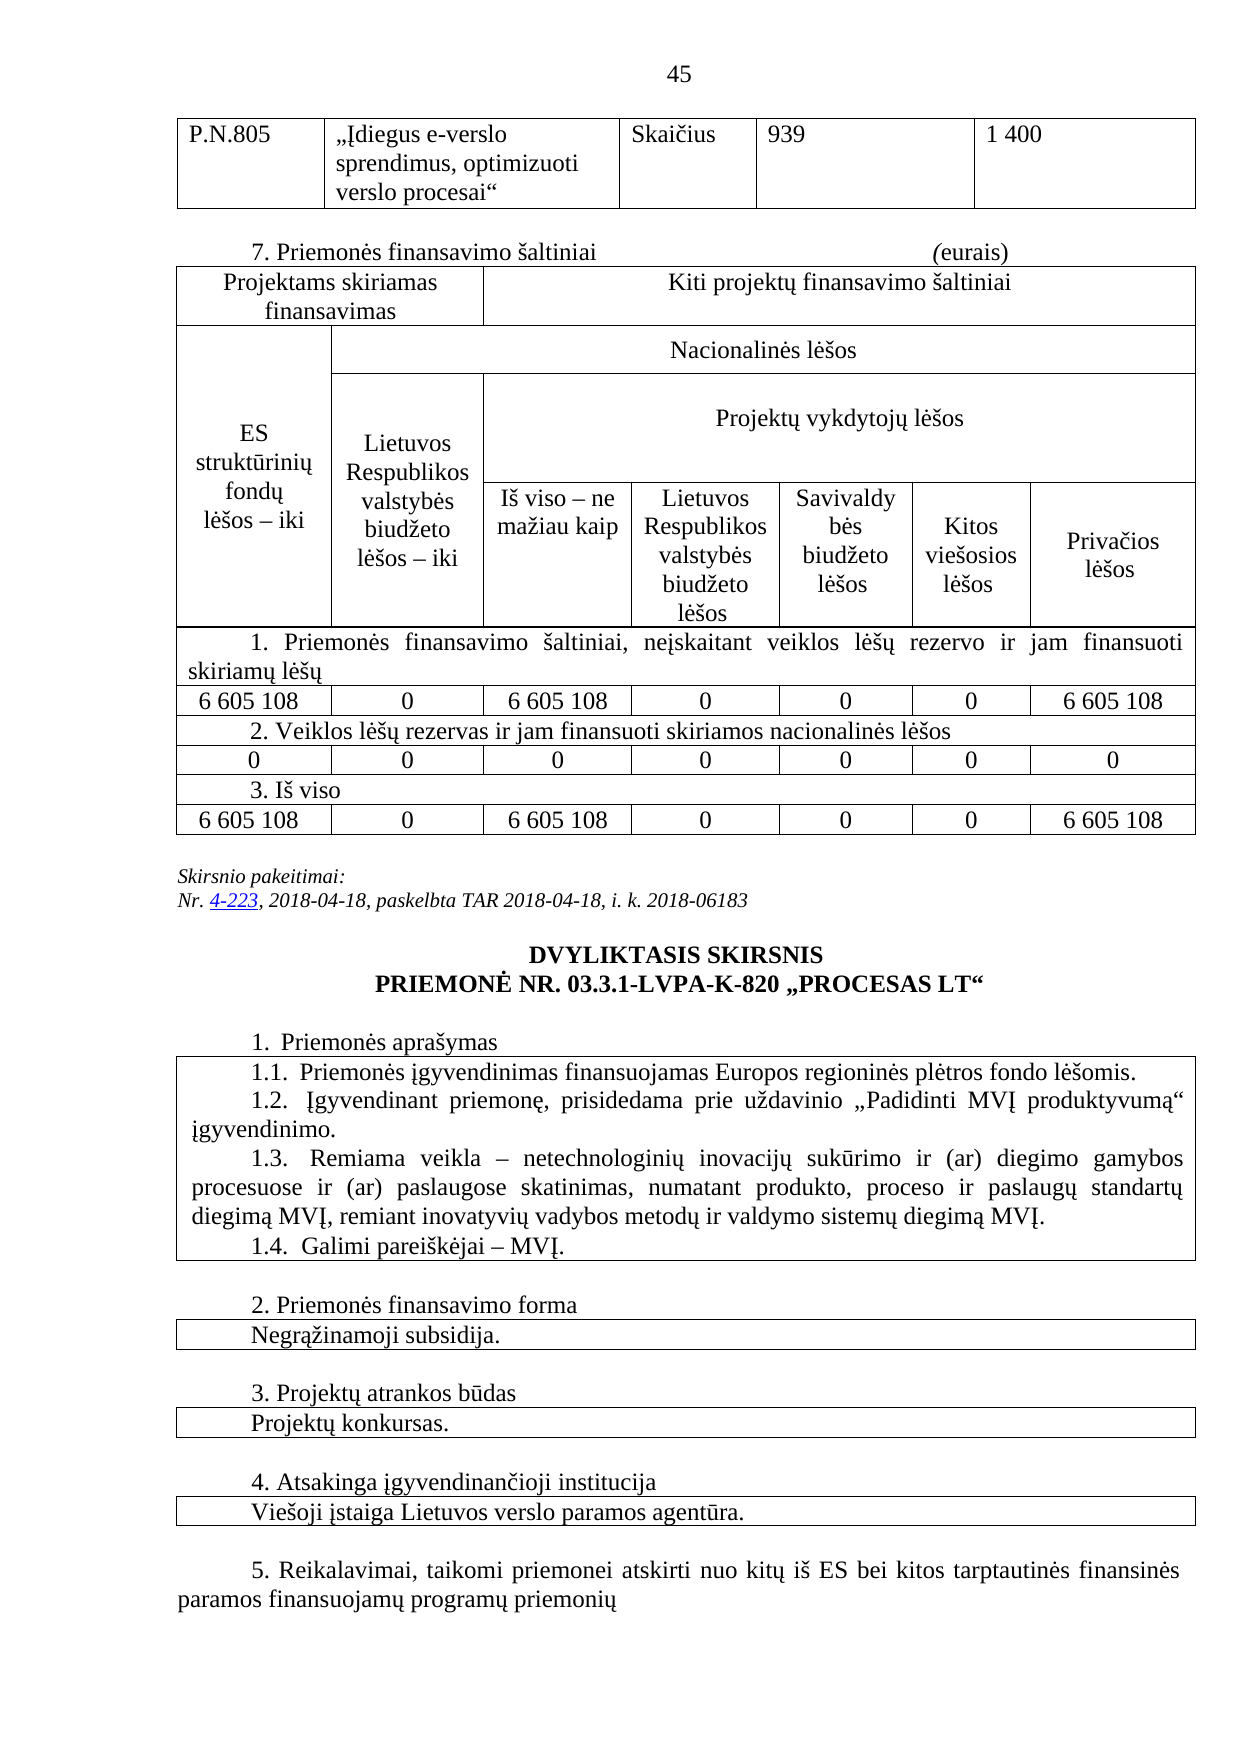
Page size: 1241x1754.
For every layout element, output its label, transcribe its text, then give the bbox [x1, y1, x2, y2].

table_cell 1.3. Remiama veikla – netechnologinių inovacijų sukūrimo ir (ar) diegimo gamybos procesuose ir (ar) paslaugose skatinimas, numatant produkto, proceso ir paslaugų standartų diegimą MVĮ, remiant inovatyvių vadybos metodų ir valdymo sistemų diegimą MVĮ. [177, 1143, 1195, 1231]
table_cell 0 [913, 805, 1030, 834]
table_header Projektų konkursas. [177, 1408, 1195, 1437]
table_cell Lietuvos Respublikos valstybės biudžeto lėšos – iki [332, 374, 483, 626]
table_cell 6 605 108 [177, 805, 331, 834]
text DVYLIKTASIS SKIRSNIS [177, 941, 1181, 969]
table_cell „Įdiegus e-verslo sprendimus, optimizuoti verslo procesai“ [325, 119, 619, 207]
text 2. Priemonės finansavimo forma [251, 1290, 1181, 1319]
table_cell 0 [1031, 746, 1195, 774]
table_cell 1 400 [975, 119, 1195, 207]
table_cell Iš viso – ne mažiau kaip [484, 483, 631, 626]
table_cell 1.4. Galimi pareiškėjai – MVĮ. [177, 1231, 1195, 1260]
table_cell 6 605 108 [1031, 805, 1195, 834]
table_cell 0 [632, 686, 779, 715]
table_cell 6 605 108 [484, 686, 631, 715]
table_cell Savivaldybės biudžeto lėšos [780, 483, 912, 626]
text 1. Priemonės aprašymas [251, 1027, 1181, 1056]
table_header Projektams skiriamas finansavimas [177, 267, 483, 324]
table_cell Lietuvos Respublikos valstybės biudžeto lėšos [632, 483, 779, 626]
table_cell 2. Veiklos lėšų rezervas ir jam finansuoti skiriamos nacionalinės lėšos [177, 716, 1195, 744]
table_cell Kitos viešosios lėšos [913, 483, 1030, 626]
table_cell 1. Priemonės finansavimo šaltiniai, neįskaitant veiklos lėšų rezervo ir jam finansuoti skiriamų lėšų [177, 628, 1195, 685]
table_cell 0 [632, 805, 779, 834]
table_cell 0 [332, 746, 483, 774]
table_cell 0 [780, 805, 912, 834]
table_cell 0 [780, 746, 912, 774]
table_cell 0 [632, 746, 779, 774]
table_header Negrąžinamoji subsidija. [177, 1320, 1195, 1349]
table_header 1.1. Priemonės įgyvendinimas finansuojamas Europos regioninės plėtros fondo lėšomis. [177, 1057, 1195, 1085]
table_cell 0 [177, 746, 331, 774]
text 5. Reikalavimai, taikomi priemonei atskirti nuo kitų iš ES bei kitos tarptautinės finansinės paramos finansuojamų programų priemonių [177, 1555, 1181, 1613]
table_cell 0 [332, 686, 483, 715]
table_cell 939 [757, 119, 974, 207]
text Skirsnio pakeitimai: [177, 864, 1181, 888]
table_cell 6 605 108 [177, 686, 331, 715]
text Nr. 4-223, 2018-04-18, paskelbta TAR 2018-04-18, i. k. 2018-06183 [177, 888, 1181, 912]
table_cell Projektų vykdytojų lėšos [484, 374, 1195, 482]
text 4. Atsakinga įgyvendinančioji institucija [177, 1467, 1181, 1496]
table_header Viešoji įstaiga Lietuvos verslo paramos agentūra. [177, 1497, 1195, 1525]
table_cell 0 [332, 805, 483, 834]
table_cell 0 [913, 746, 1030, 774]
text 3. Projektų atrankos būdas [177, 1378, 1181, 1407]
table_cell 1.2. Įgyvendinant priemonę, prisidedama prie uždavinio „Padidinti MVĮ produktyvumą“ įgyvendinimo. [177, 1085, 1195, 1143]
table_header Kiti projektų finansavimo šaltiniai [484, 267, 1195, 324]
text 7. Priemonės finansavimo šaltiniai (eurais) [251, 237, 1181, 266]
table_cell Skaičius [620, 119, 756, 207]
table_cell P.N.805 [178, 119, 324, 207]
table_cell 3. Iš viso [177, 775, 1195, 804]
table_cell 6 605 108 [484, 805, 631, 834]
table_cell Privačios lėšos [1031, 483, 1195, 626]
table_cell Nacionalinės lėšos [332, 326, 1195, 373]
text PRIEMONĖ NR. 03.3.1-LVPA-K-820 „PROCESAS LT“ [177, 969, 1181, 998]
table_cell 0 [484, 746, 631, 774]
table_cell 0 [913, 686, 1030, 715]
table_cell 0 [780, 686, 912, 715]
table_cell 6 605 108 [1031, 686, 1195, 715]
table_cell ES struktūrinių fondų lėšos – iki [177, 326, 331, 626]
